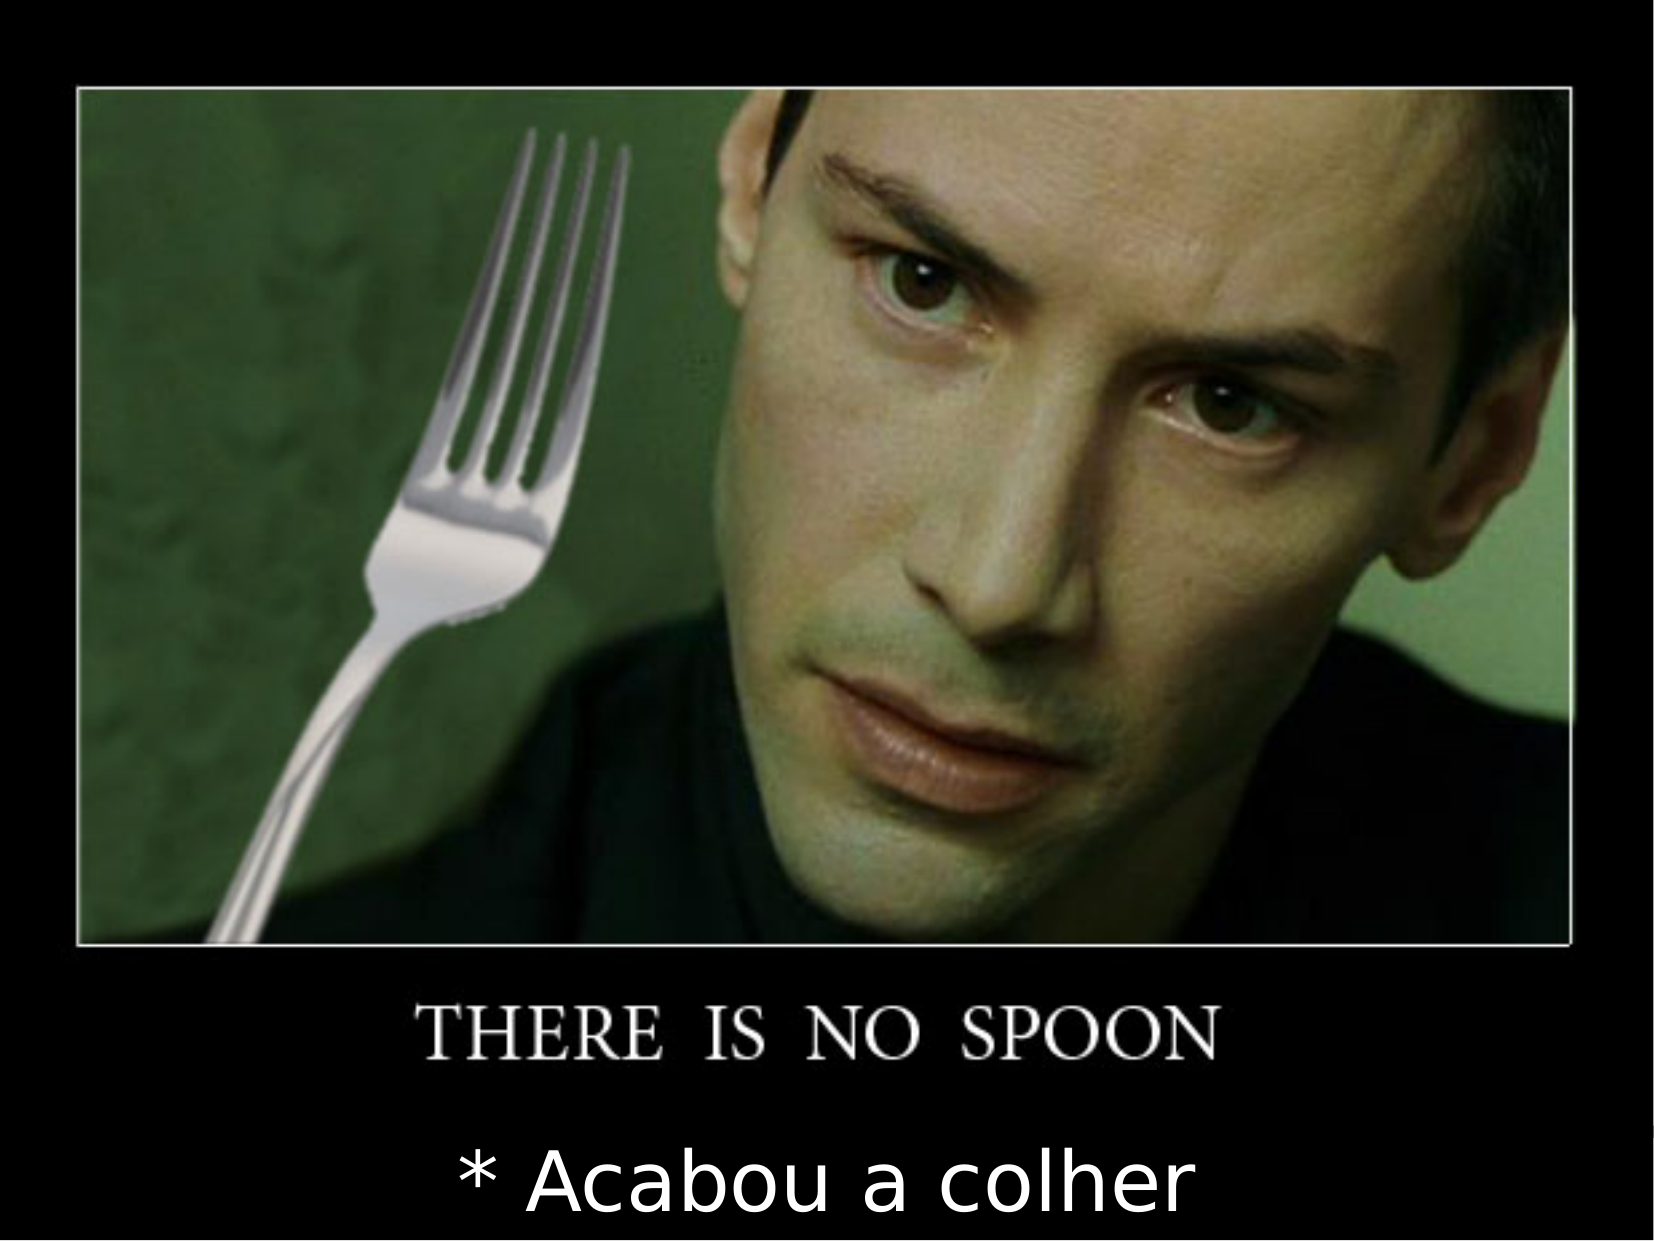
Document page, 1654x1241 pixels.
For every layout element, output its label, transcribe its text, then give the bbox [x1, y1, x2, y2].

picture [0, 0, 1654, 1125]
text_box * Acabou a colher [0, 1125, 1654, 1241]
